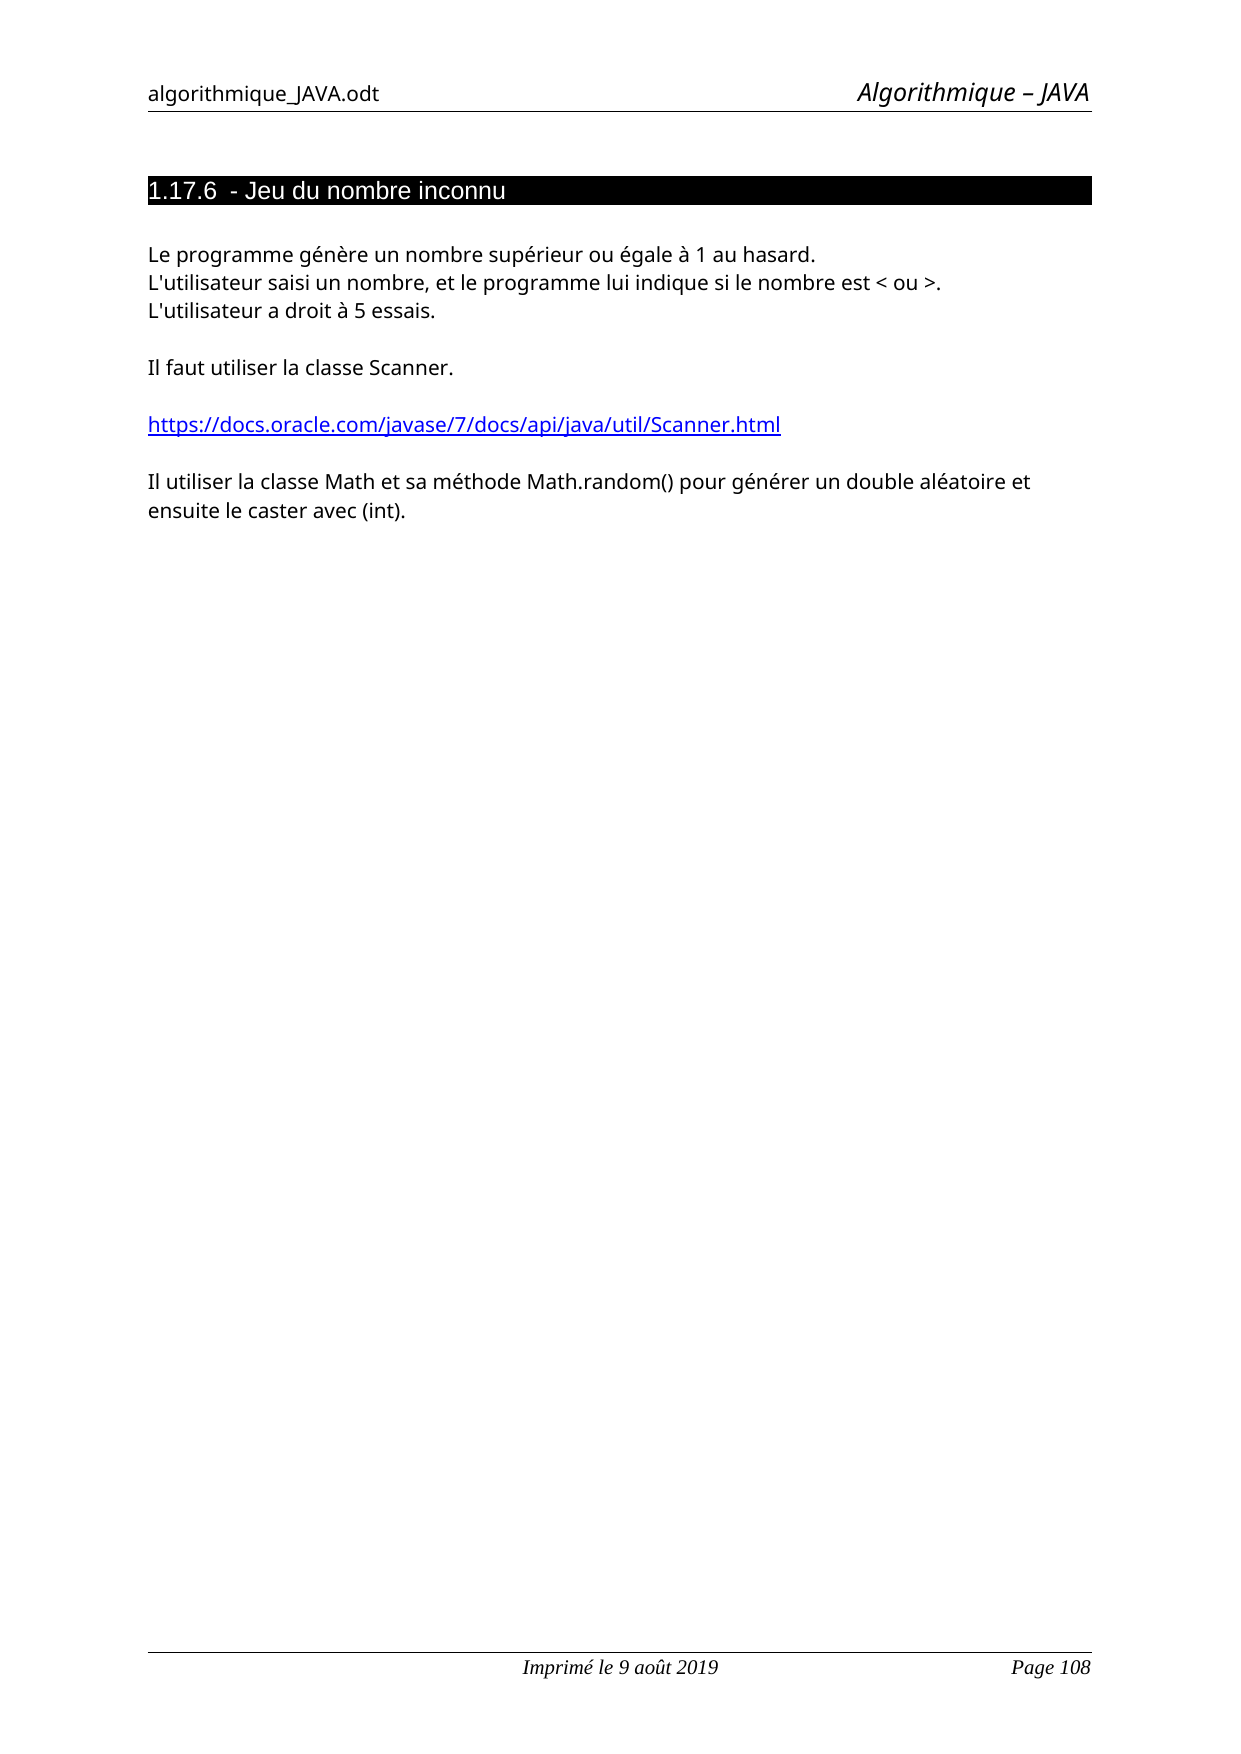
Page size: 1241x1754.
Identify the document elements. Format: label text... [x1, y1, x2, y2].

text L'utilisateur saisi un nombre, et le programme lui indique si le nombre est < ou >. [148, 268, 1092, 297]
text Il utiliser la classe Math et sa méthode Math.random() pour générer un double aléatoire et ensuite le caster avec (int). [148, 467, 1092, 524]
text https://docs.oracle.com/javase/7/docs/api/java/util/Scanner.html [148, 410, 1092, 439]
text Il faut utiliser la classe Scanner. [148, 353, 1092, 382]
text Le programme génère un nombre supérieur ou égale à 1 au hasard. [148, 240, 1092, 268]
text L'utilisateur a droit à 5 essais. [148, 297, 1092, 325]
subtitle - Jeu du nombre inconnu [148, 176, 1092, 205]
